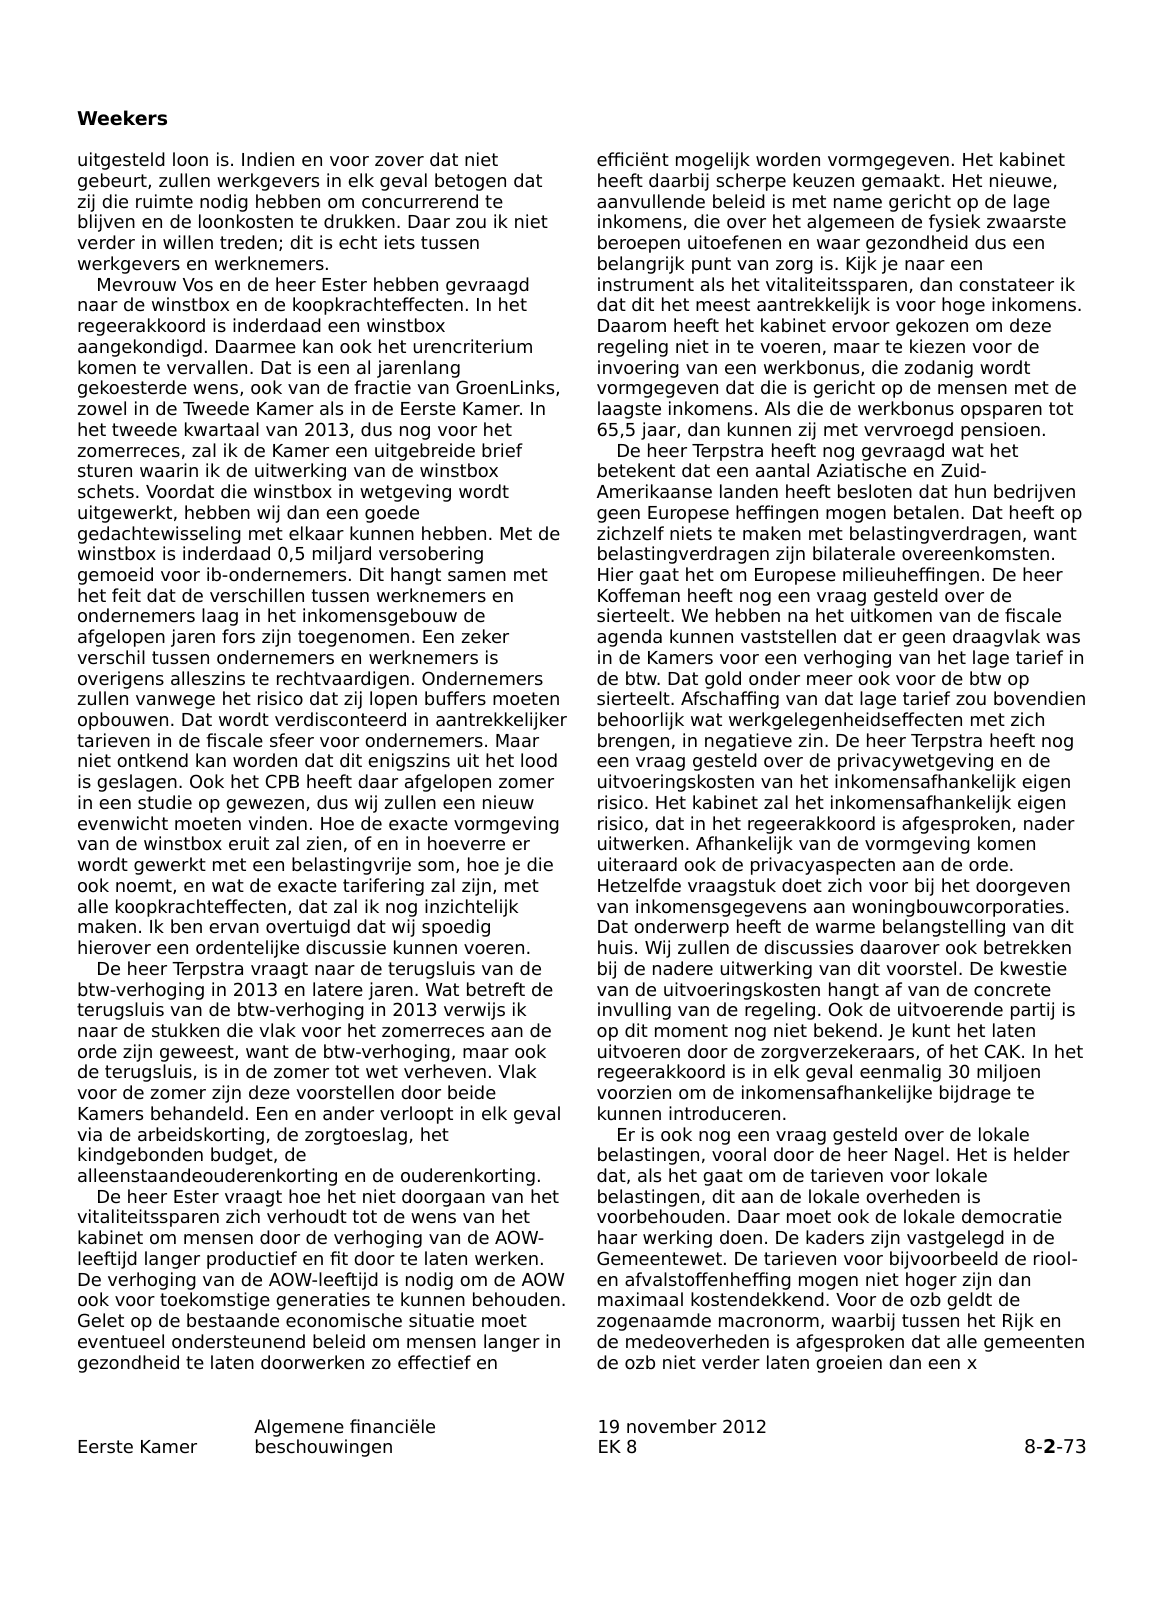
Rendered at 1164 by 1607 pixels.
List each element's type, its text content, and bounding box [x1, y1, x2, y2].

text uitgesteld loon is. Indien en voor zover dat niet gebeurt, zullen werkgevers in elk geval betogen dat zij die ruimte nodig hebben om concurrerend te blijven en de loonkosten te drukken. Daar zou ik niet verder in willen treden; dit is echt iets tussen werkgevers en werknemers. [77, 150, 567, 274]
text De heer Ester vraagt hoe het niet doorgaan van het vitaliteitssparen zich verhoudt tot de wens van het kabinet om mensen door de verhoging van de AOW-leeftijd langer productief en fit door te laten werken. De verhoging van de AOW-leeftijd is nodig om de AOW ook voor toekomstige generaties te kunnen behouden. Gelet op de bestaande economische situatie moet eventueel ondersteunend beleid om mensen langer in gezondheid te laten doorwerken zo effectief en [77, 1187, 567, 1373]
text Er is ook nog een vraag gesteld over de lokale belastingen, vooral door de heer Nagel. Het is helder dat, als het gaat om de tarieven voor lokale belastingen, dit aan de lokale overheden is voorbehouden. Daar moet ook de lokale democratie haar werking doen. De kaders zijn vastgelegd in de Gemeentewet. De tarieven voor bijvoorbeeld de riool- en afvalstoffenheffing mogen niet hoger zijn dan maximaal kostendekkend. Voor de ozb geldt de zogenaamde macronorm, waarbij tussen het Rijk en de medeoverheden is afgesproken dat alle gemeenten de ozb niet verder laten groeien dan een x [596, 1124, 1087, 1373]
text efficiënt mogelijk worden vormgegeven. Het kabinet heeft daarbij scherpe keuzen gemaakt. Het nieuwe, aanvullende beleid is met name gericht op de lage inkomens, die over het algemeen de fysiek zwaarste beroepen uitoefenen en waar gezondheid dus een belangrijk punt van zorg is. Kijk je naar een instrument als het vitaliteitssparen, dan constateer ik dat dit het meest aantrekkelijk is voor hoge inkomens. Daarom heeft het kabinet ervoor gekozen om deze regeling niet in te voeren, maar te kiezen voor de invoering van een werkbonus, die zodanig wordt vormgegeven dat die is gericht op de mensen met de laagste inkomens. Als die de werkbonus opsparen tot 65,5 jaar, dan kunnen zij met vervroegd pensioen. [596, 150, 1087, 440]
text De heer Terpstra vraagt naar de terugsluis van de btw-verhoging in 2013 en latere jaren. Wat betreft de terugsluis van de btw-verhoging in 2013 verwijs ik naar de stukken die vlak voor het zomerreces aan de orde zijn geweest, want de btw-verhoging, maar ook de terugsluis, is in de zomer tot wet verheven. Vlak voor de zomer zijn deze voorstellen door beide Kamers behandeld. Een en ander verloopt in elk geval via de arbeidskorting, de zorgtoeslag, het kindgebonden budget, de alleenstaandeouderenkorting en de ouderenkorting. [77, 959, 567, 1187]
text De heer Terpstra heeft nog gevraagd wat het betekent dat een aantal Aziatische en Zuid-Amerikaanse landen heeft besloten dat hun bedrijven geen Europese heffingen mogen betalen. Dat heeft op zichzelf niets te maken met belastingverdragen, want belastingverdragen zijn bilaterale overeenkomsten. Hier gaat het om Europese milieuheffingen. De heer Koffeman heeft nog een vraag gesteld over de sierteelt. We hebben na het uitkomen van de fiscale agenda kunnen vaststellen dat er geen draagvlak was in de Kamers voor een verhoging van het lage tarief in de btw. Dat gold onder meer ook voor de btw op sierteelt. Afschaffing van dat lage tarief zou bovendien behoorlijk wat werkgelegenheidseffecten met zich brengen, in negatieve zin. De heer Terpstra heeft nog een vraag gesteld over de privacywetgeving en de uitvoeringskosten van het inkomensafhankelijk eigen risico. Het kabinet zal het inkomensafhankelijk eigen risico, dat in het regeerakkoord is afgesproken, nader uitwerken. Afhankelijk van de vormgeving komen uiteraard ook de privacyaspecten aan de orde. Hetzelfde vraagstuk doet zich voor bij het doorgeven van inkomensgegevens aan woningbouwcorporaties. Dat onderwerp heeft de warme belangstelling van dit huis. Wij zullen de discussies daarover ook betrekken bij de nadere uitwerking van dit voorstel. De kwestie van de uitvoeringskosten hangt af van de concrete invulling van de regeling. Ook de uitvoerende partij is op dit moment nog niet bekend. Je kunt het laten uitvoeren door de zorgverzekeraars, of het CAK. In het regeerakkoord is in elk geval eenmalig 30 miljoen voorzien om de inkomensafhankelijke bijdrage te kunnen introduceren. [596, 440, 1087, 1124]
text Mevrouw Vos en de heer Ester hebben gevraagd naar de winstbox en de koopkrachteffecten. In het regeerakkoord is inderdaad een winstbox aangekondigd. Daarmee kan ook het urencriterium komen te vervallen. Dat is een al jarenlang gekoesterde wens, ook van de fractie van GroenLinks, zowel in de Tweede Kamer als in de Eerste Kamer. In het tweede kwartaal van 2013, dus nog voor het zomerreces, zal ik de Kamer een uitgebreide brief sturen waarin ik de uitwerking van de winstbox schets. Voordat die winstbox in wetgeving wordt uitgewerkt, hebben wij dan een goede gedachtewisseling met elkaar kunnen hebben. Met de winstbox is inderdaad 0,5 miljard versobering gemoeid voor ib-ondernemers. Dit hangt samen met het feit dat de verschillen tussen werknemers en ondernemers laag in het inkomensgebouw de afgelopen jaren fors zijn toegenomen. Een zeker verschil tussen ondernemers en werknemers is overigens alleszins te rechtvaardigen. Ondernemers zullen vanwege het risico dat zij lopen buffers moeten opbouwen. Dat wordt verdisconteerd in aantrekkelijker tarieven in de fiscale sfeer voor ondernemers. Maar niet ontkend kan worden dat dit enigszins uit het lood is geslagen. Ook het CPB heeft daar afgelopen zomer in een studie op gewezen, dus wij zullen een nieuw evenwicht moeten vinden. Hoe de exacte vormgeving van de winstbox eruit zal zien, of en in hoeverre er wordt gewerkt met een belastingvrije som, hoe je die ook noemt, en wat de exacte tarifering zal zijn, met alle koopkrachteffecten, dat zal ik nog inzichtelijk maken. Ik ben ervan overtuigd dat wij spoedig hierover een ordentelijke discussie kunnen voeren. [77, 274, 567, 959]
